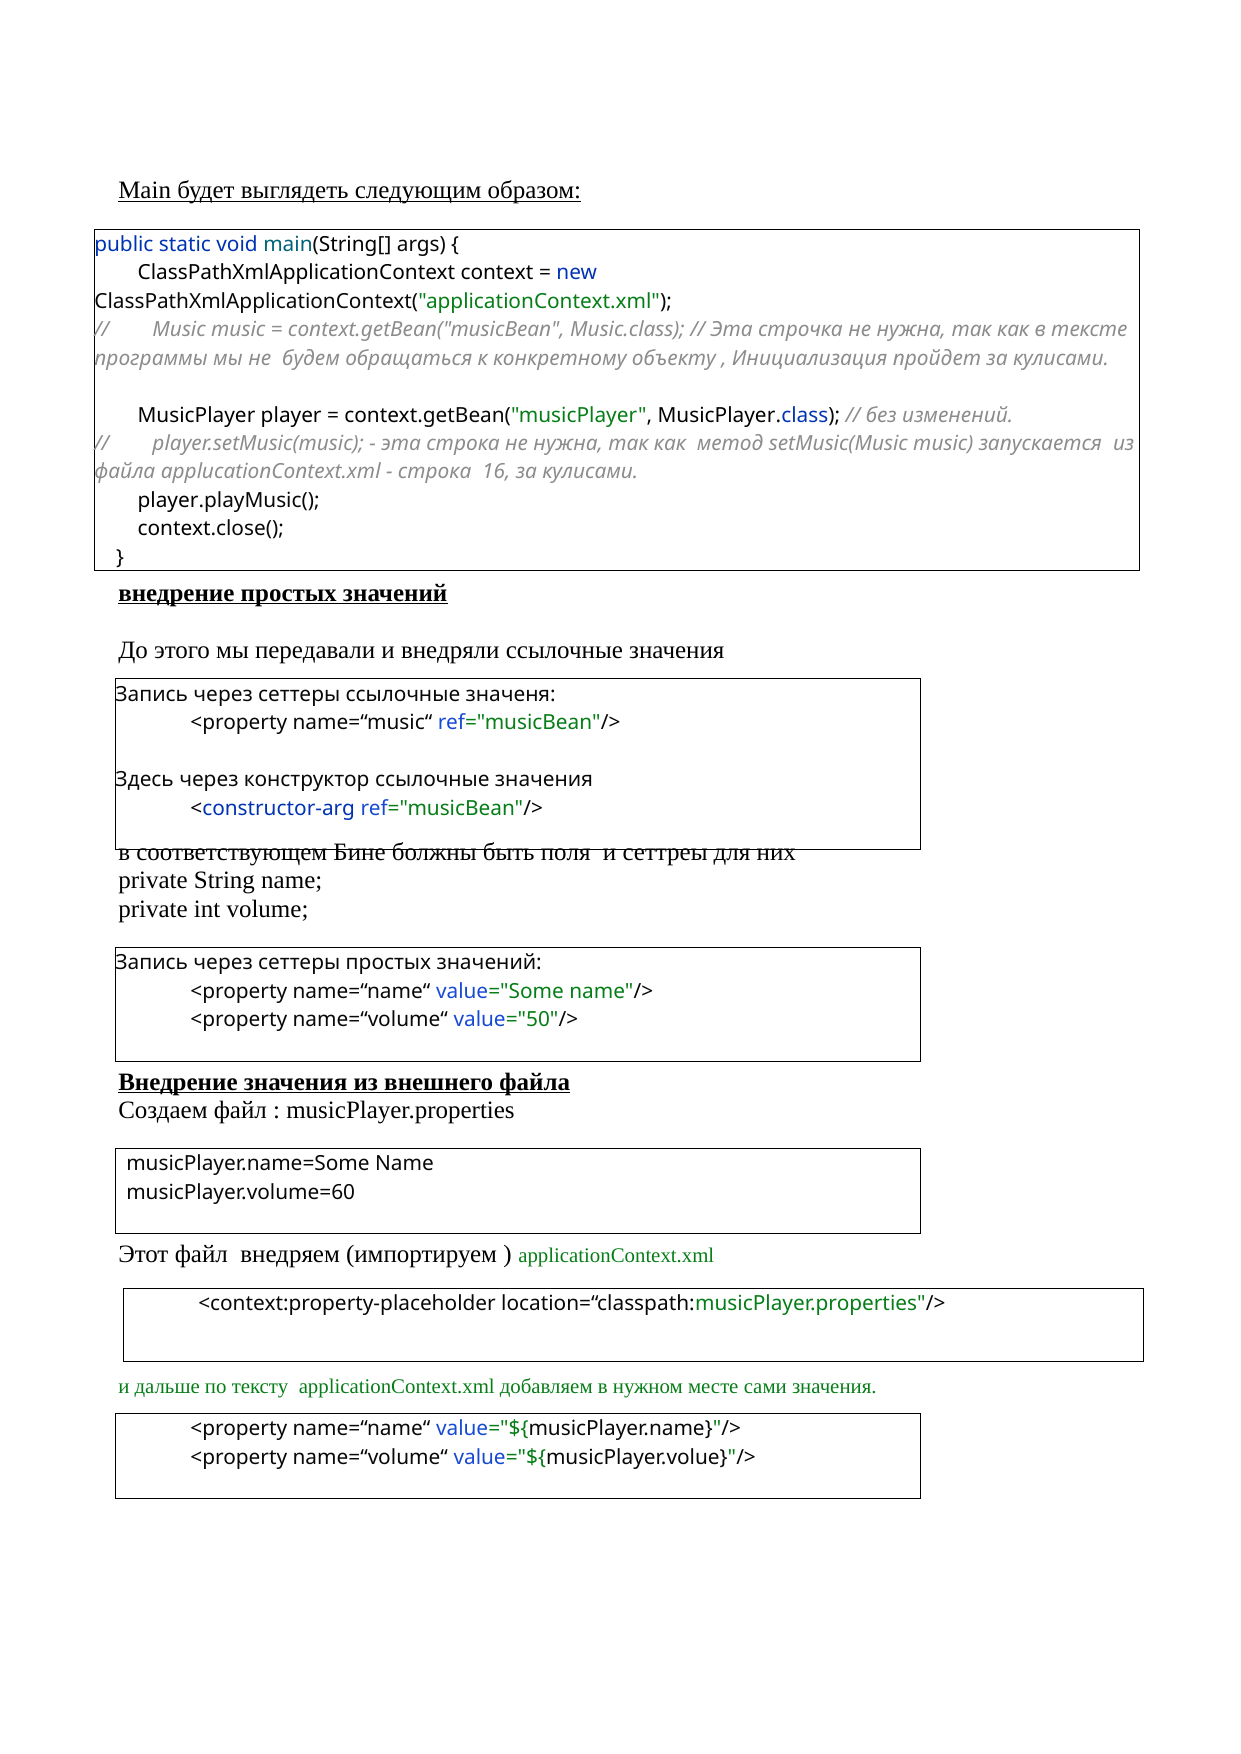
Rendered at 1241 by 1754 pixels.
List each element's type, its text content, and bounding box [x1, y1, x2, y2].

text До этого мы передавали и внедряли ссылочные значения [118, 636, 1122, 664]
text и дальше по тексту applicationContext.xml добавляем в нужном месте сами значения. [118, 1374, 1122, 1398]
text Внедрение значения из внешнего файла [118, 1067, 1122, 1096]
text private String name; [118, 866, 1122, 894]
text Main будет выглядеть следующим образом: [118, 176, 1122, 204]
text внедрение простых значений [118, 578, 1122, 607]
text в соответствующем Бине болжны быть поля и сеттреы для них [118, 837, 1122, 866]
text Создаем файл : musicPlayer.properties [118, 1096, 1122, 1124]
text Этот файл внедряем (импортируем ) applicationContext.xml [118, 1239, 1122, 1268]
text private int volume; [118, 894, 1122, 923]
